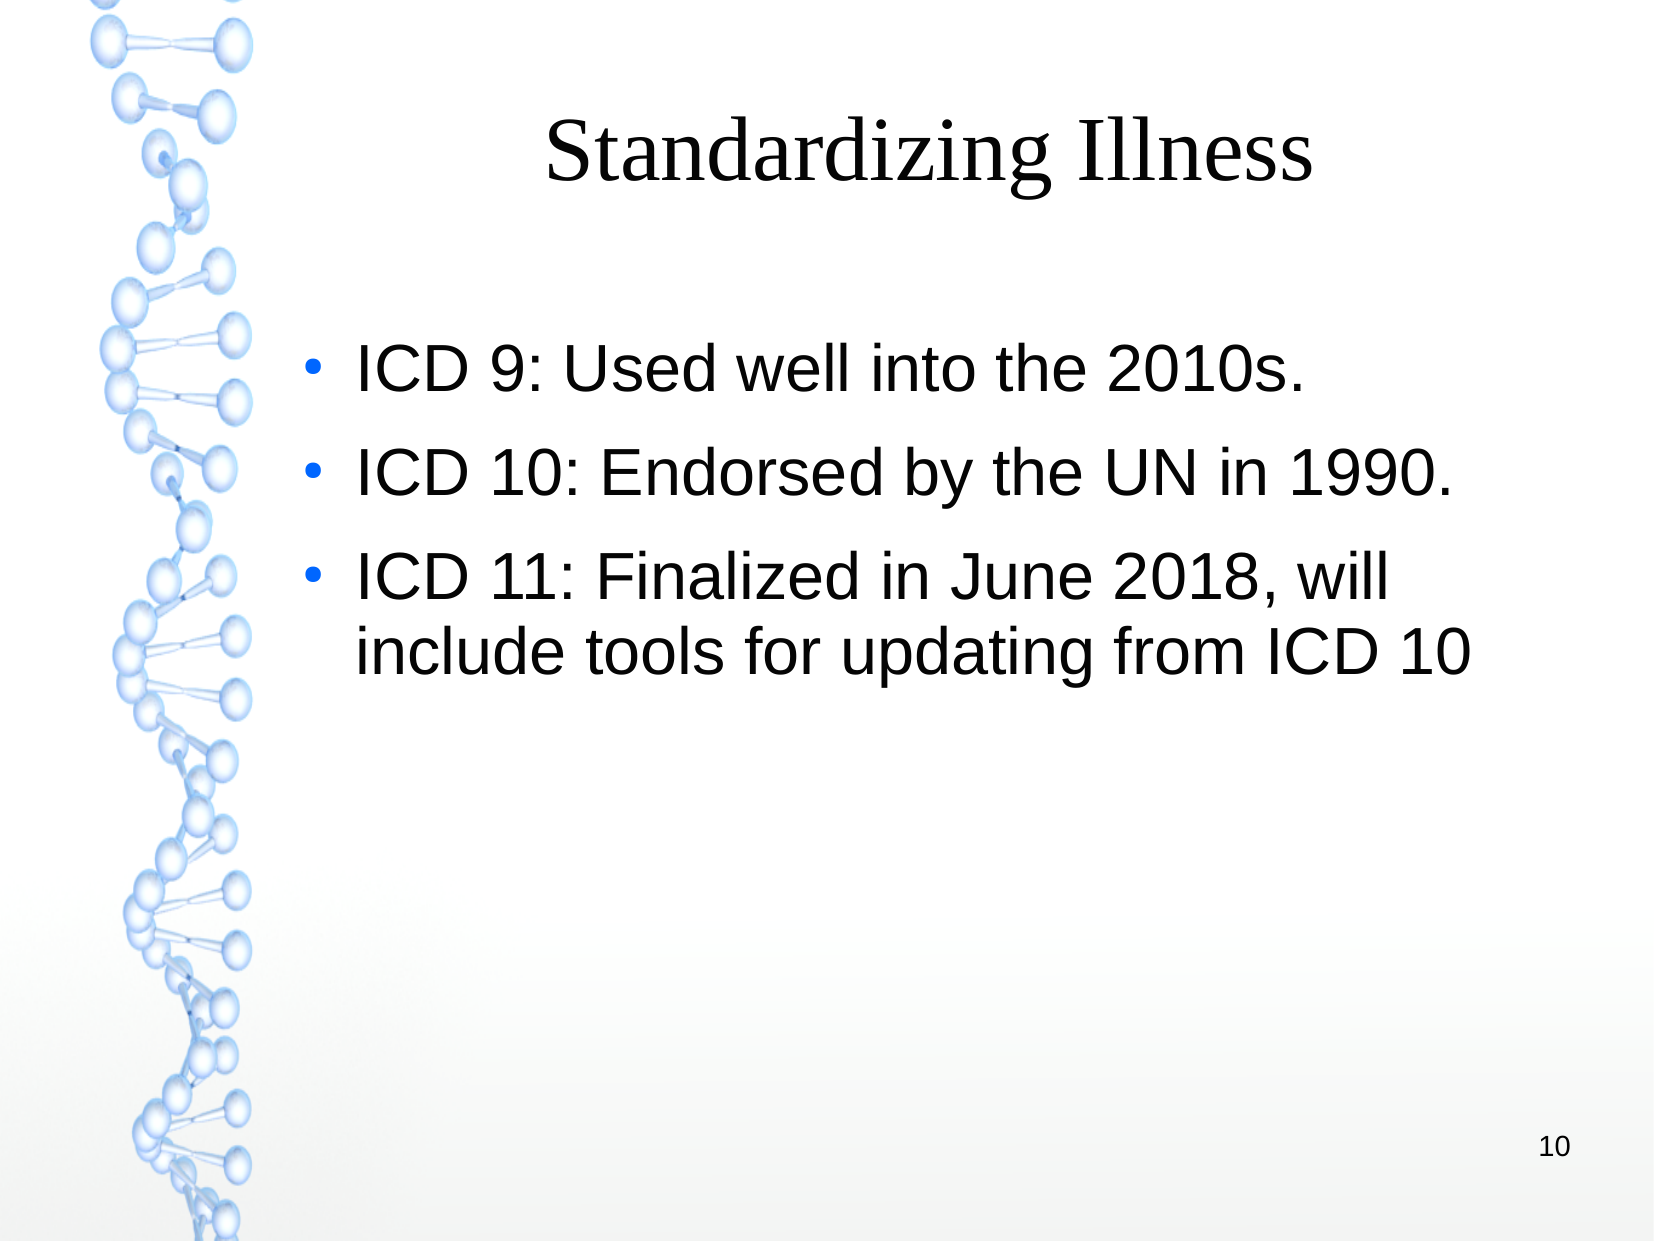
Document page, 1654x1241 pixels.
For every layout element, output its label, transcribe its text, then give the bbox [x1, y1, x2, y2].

list ICD 9: Used well into the 2010s. ICD 10: Endorsed by the UN in 1990. ICD 11: Finalized in June 2018, will include tools for updating from ICD 10 [285, 330, 1595, 1158]
picture [0, 0, 1654, 1241]
title Standardizing Illness [265, 47, 1595, 252]
